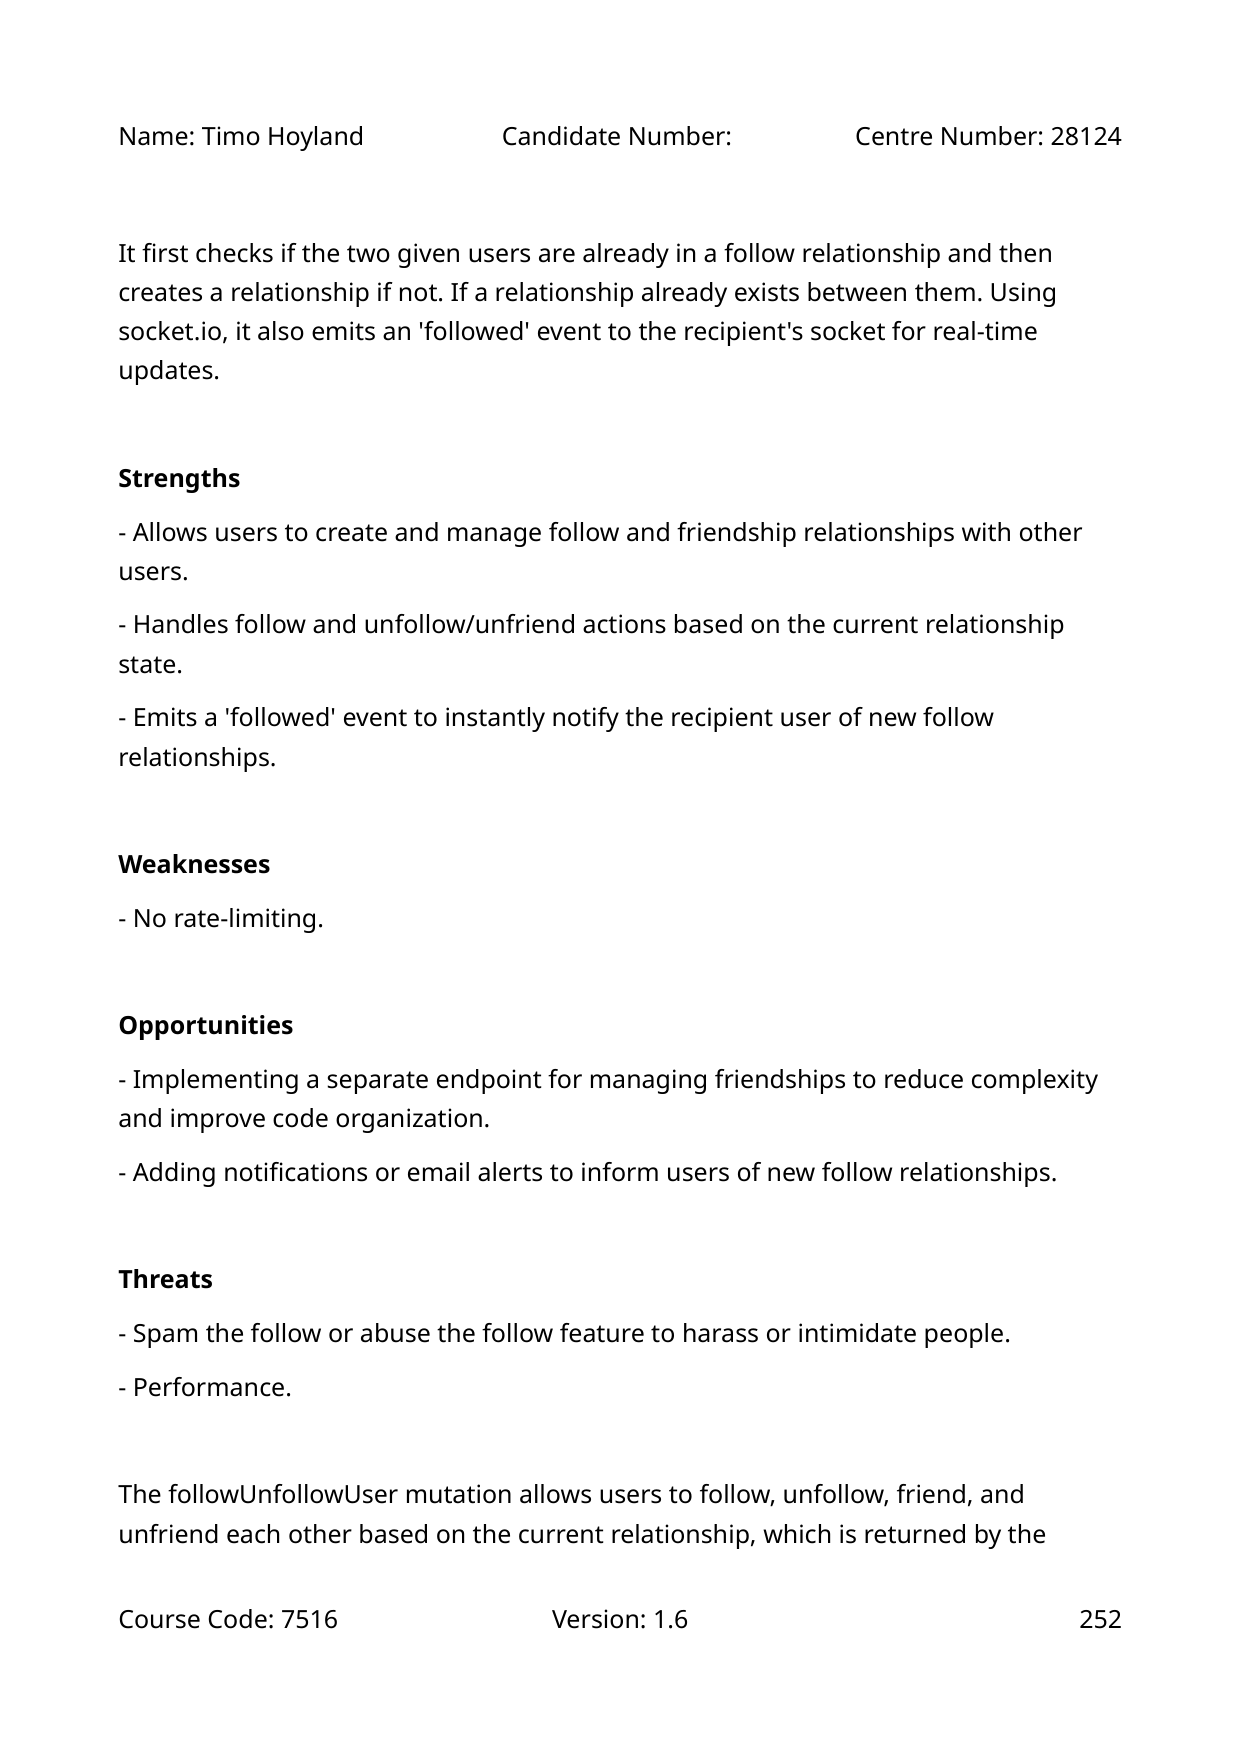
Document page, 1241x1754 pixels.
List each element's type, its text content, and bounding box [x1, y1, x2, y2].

text It first checks if the two given users are already in a follow relationship and then creates a relationship if not. If a relationship already exists between them. Using socket.io, it also emits an 'followed' event to the recipient's socket for real-time updates. [118, 235, 1122, 387]
text Threats [118, 1262, 1122, 1296]
text - Spam the follow or abuse the follow feature to harass or intimidate people. [118, 1316, 1122, 1350]
text - Allows users to create and manage follow and friendship relationships with other users. [118, 514, 1122, 587]
text Weaknesses [118, 847, 1122, 881]
text Strengths [118, 460, 1122, 494]
text The followUnfollowUser mutation allows users to follow, unfollow, friend, and unfriend each other based on the current relationship, which is returned by the [118, 1477, 1122, 1550]
text - Adding notifications or email alerts to inform users of new follow relationships. [118, 1154, 1122, 1189]
text - Emits a 'followed' event to instantly notify the recipient user of new follow relationships. [118, 700, 1122, 773]
text - No rate-limiting. [118, 900, 1122, 934]
text - Performance. [118, 1369, 1122, 1404]
text Opportunities [118, 1008, 1122, 1042]
text - Handles follow and unfollow/unfriend actions based on the current relationship state. [118, 607, 1122, 680]
text - Implementing a separate endpoint for managing friendships to reduce complexity and improve code organization. [118, 1062, 1122, 1135]
